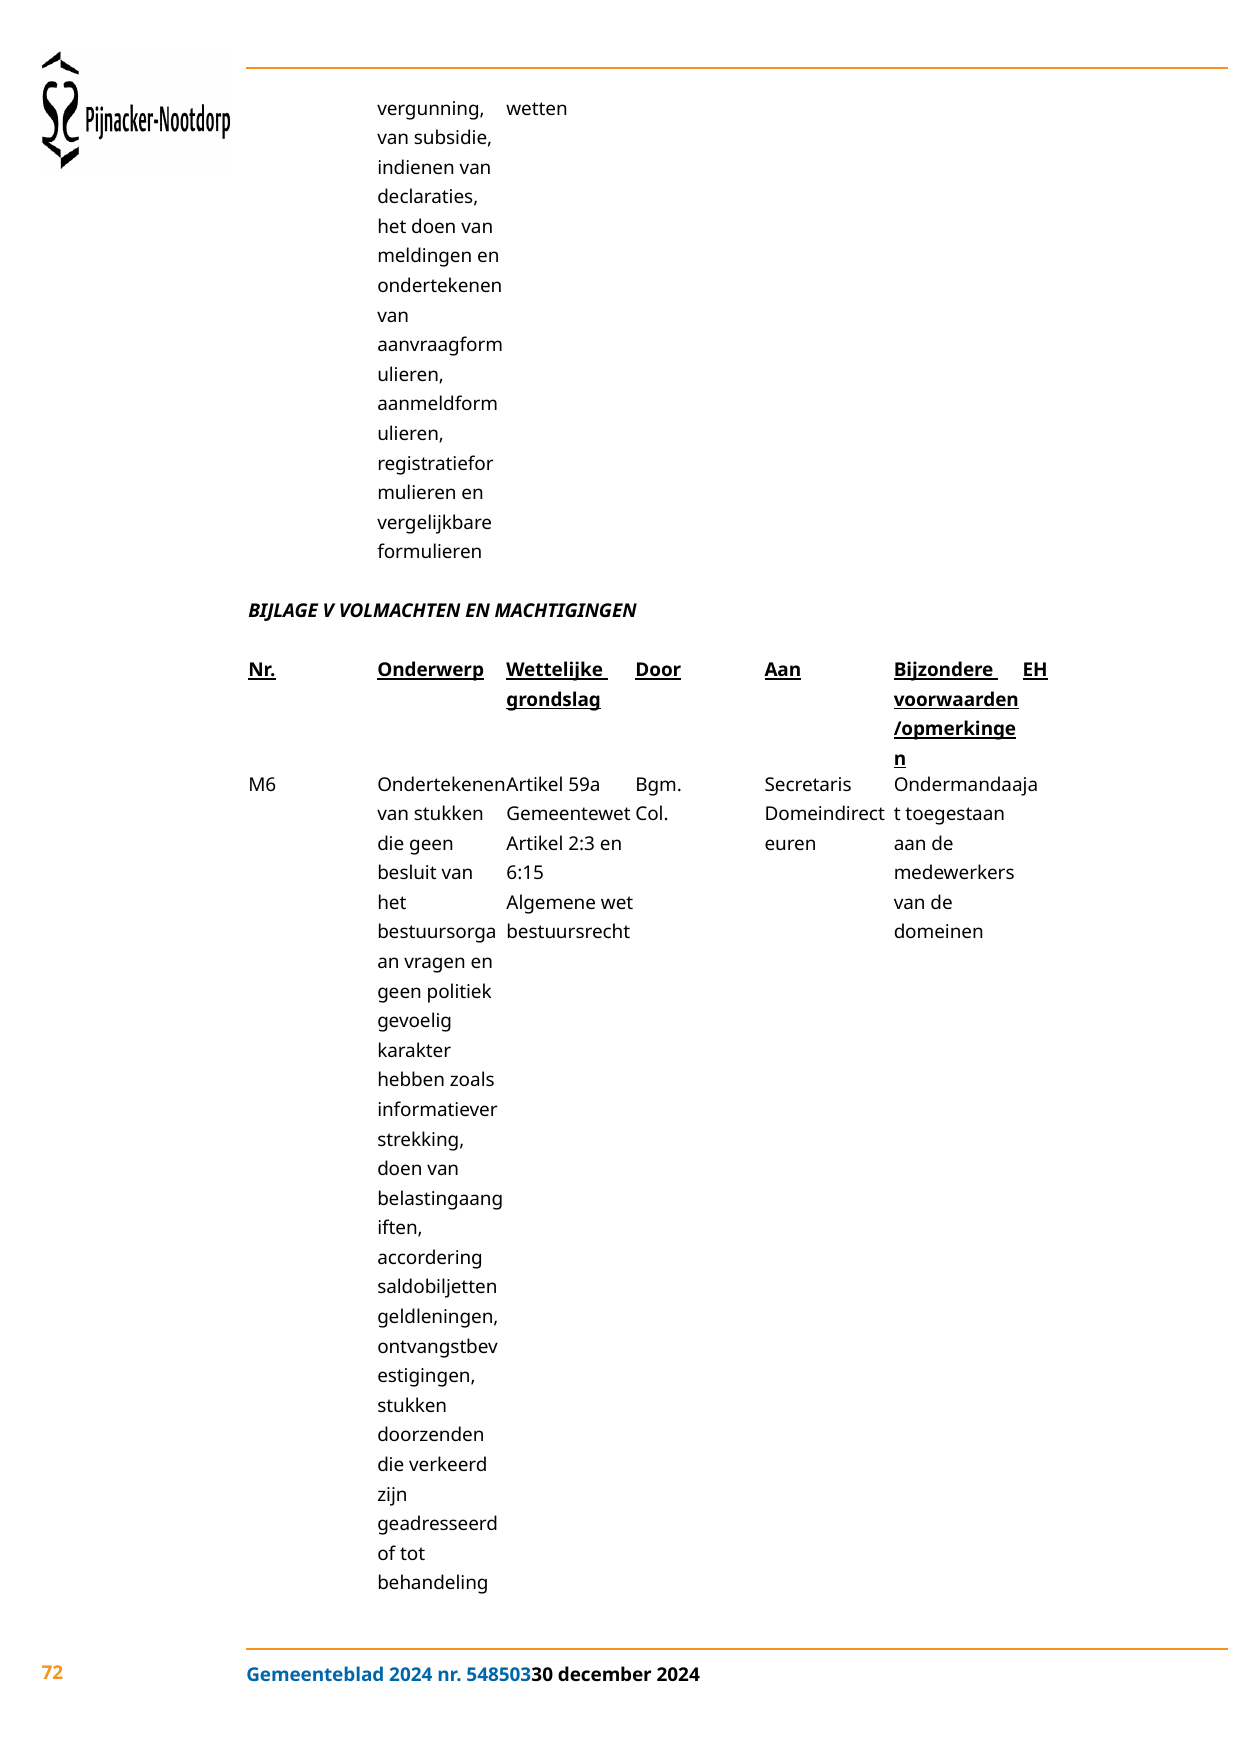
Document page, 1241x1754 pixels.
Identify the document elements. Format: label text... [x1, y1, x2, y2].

table_cell [635, 95, 764, 564]
table_cell Ondermandaat toegestaan aan de medewerkers van de domeinen [894, 771, 1022, 1595]
table_header EH [1023, 656, 1152, 771]
table_cell [1023, 95, 1152, 564]
picture [41, 47, 231, 172]
table_cell Secretaris Domeindirecteuren [764, 771, 893, 1595]
table_cell wetten [506, 95, 635, 564]
table_cell [894, 95, 1022, 564]
table_header Onderwerp [377, 656, 506, 771]
table_cell [248, 95, 377, 564]
table_cell [764, 95, 893, 564]
table_cell Artikel 59a Gemeentewet Artikel 2:3 en 6:15 Algemene wet bestuursrecht [506, 771, 635, 1595]
table_header Bijzondere voorwaarden/opmerkingen [894, 656, 1022, 771]
table_cell Bgm. Col. [635, 771, 764, 1595]
table_header Door [635, 656, 764, 771]
text BIJLAGE V VOLMACHTEN EN MACHTIGINGEN [248, 597, 1152, 623]
table_header Aan [764, 656, 893, 771]
table_cell Ondertekenen van stukken die geen besluit van het bestuursorgaan vragen en geen politiek gevoelig karakter hebben zoals informatieverstrekking, doen van belastingaangiften, accordering saldobiljetten geldleningen, ontvangstbevestigingen, stukken doorzenden die verkeerd zijn geadresseerd of tot behandeling [377, 771, 506, 1595]
table_cell M6 [248, 771, 377, 1595]
table_cell ja [1023, 771, 1152, 1595]
table_header Nr. [248, 656, 377, 771]
table_header Wettelijke grondslag [506, 656, 635, 771]
table_cell vergunning, van subsidie, indienen van declaraties, het doen van meldingen en ondertekenen van aanvraagformulieren, aanmeldformulieren, registratieformulieren en vergelijkbare formulieren [377, 95, 506, 564]
